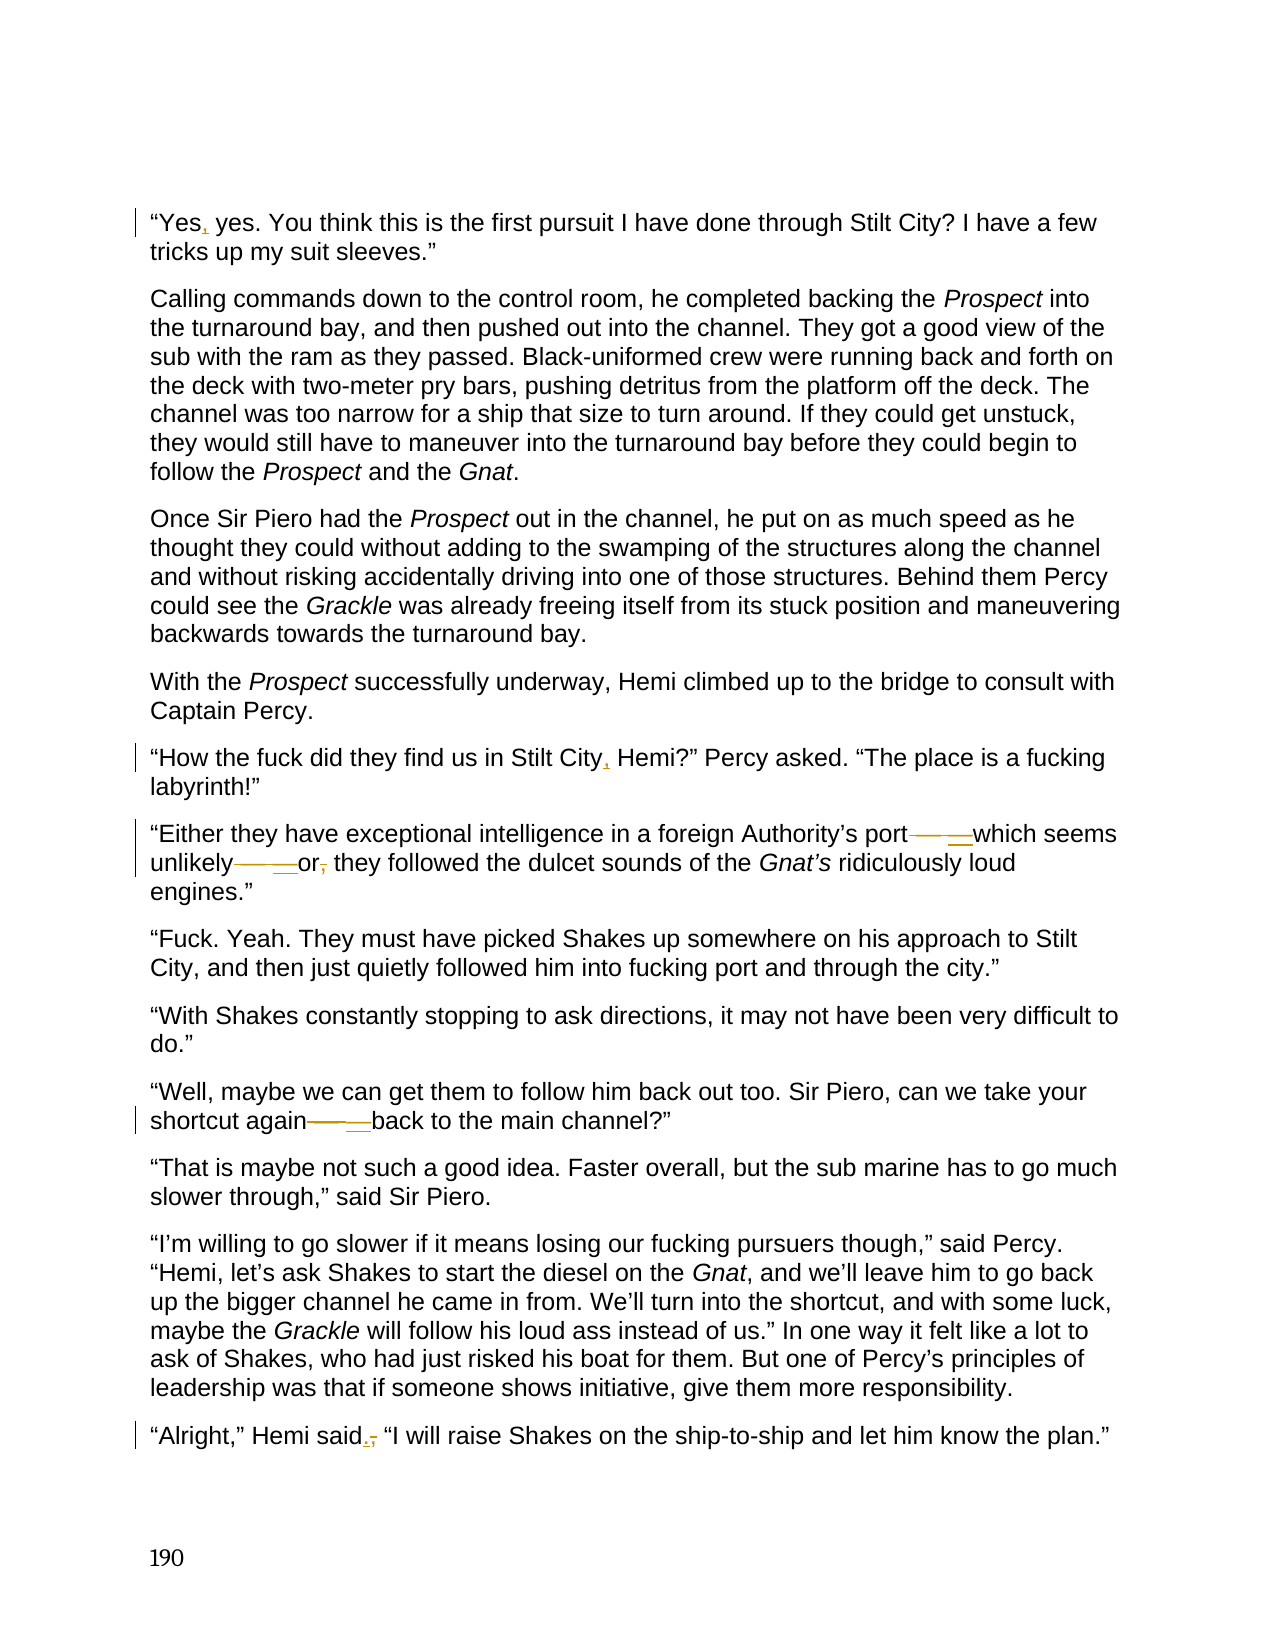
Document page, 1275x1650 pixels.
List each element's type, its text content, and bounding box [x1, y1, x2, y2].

text Once Sir Piero had the Prospect out in the channel, he put on as much speed as he thought they could without adding to the swamping of the structures along the channel and without risking accidentally driving into one of those structures. Behind them Percy could see the Grackle was already freeing itself from its stuck position and maneuvering backwards towards the turnaround bay. [150, 504, 1125, 648]
text “Well, maybe we can get them to follow him back out too. Sir Piero, can we take your shortcut again—back to the main channel?” [150, 1077, 1125, 1134]
text Calling commands down to the control room, he completed backing the Prospect into the turnaround bay, and then pushed out into the channel. They got a good view of the sub with the ram as they passed. Black-uniformed crew were running back and forth on the deck with two-meter pry bars, pushing detritus from the platform off the deck. The channel was too narrow for a ship that size to turn around. If they could get unstuck, they would still have to maneuver into the turnaround bay before they could begin to follow the Prospect and the Gnat. [150, 284, 1125, 486]
text “Alright,” Hemi said. “I will raise Shakes on the ship-to-ship and let him know the plan.” [150, 1421, 1125, 1449]
text “With Shakes constantly stopping to ask directions, it may not have been very difficult to do.” [150, 1001, 1125, 1058]
text “Either they have exceptional intelligence in a foreign Authority’s port—which seems unlikely—or they followed the dulcet sounds of the Gnat’s ridiculously loud engines.” [150, 819, 1125, 906]
text “Yes, yes. You think this is the first pursuit I have done through Stilt City? I have a few tricks up my suit sleeves.” [150, 208, 1125, 266]
text “How the fuck did they find us in Stilt City, Hemi?” Percy asked. “The place is a fucking labyrinth!” [150, 743, 1125, 801]
text “Fuck. Yeah. They must have picked Shakes up somewhere on his approach to Stilt City, and then just quietly followed him into fucking port and through the city.” [150, 924, 1125, 982]
text “That is maybe not such a good idea. Faster overall, but the sub marine has to go much slower through,” said Sir Piero. [150, 1153, 1125, 1211]
text “I’m willing to go slower if it means losing our fucking pursuers though,” said Percy. “Hemi, let’s ask Shakes to start the diesel on the Gnat, and we’ll leave him to go back up the bigger channel he came in from. We’ll turn into the shortcut, and with some luck, maybe the Grackle will follow his loud ass instead of us.” In one way it felt like a lot to ask of Shakes, who had just risked his boat for them. But one of Percy’s principles of leadership was that if someone shows initiative, give them more responsibility. [150, 1229, 1125, 1402]
text With the Prospect successfully underway, Hemi climbed up to the bridge to consult with Captain Percy. [150, 667, 1125, 724]
